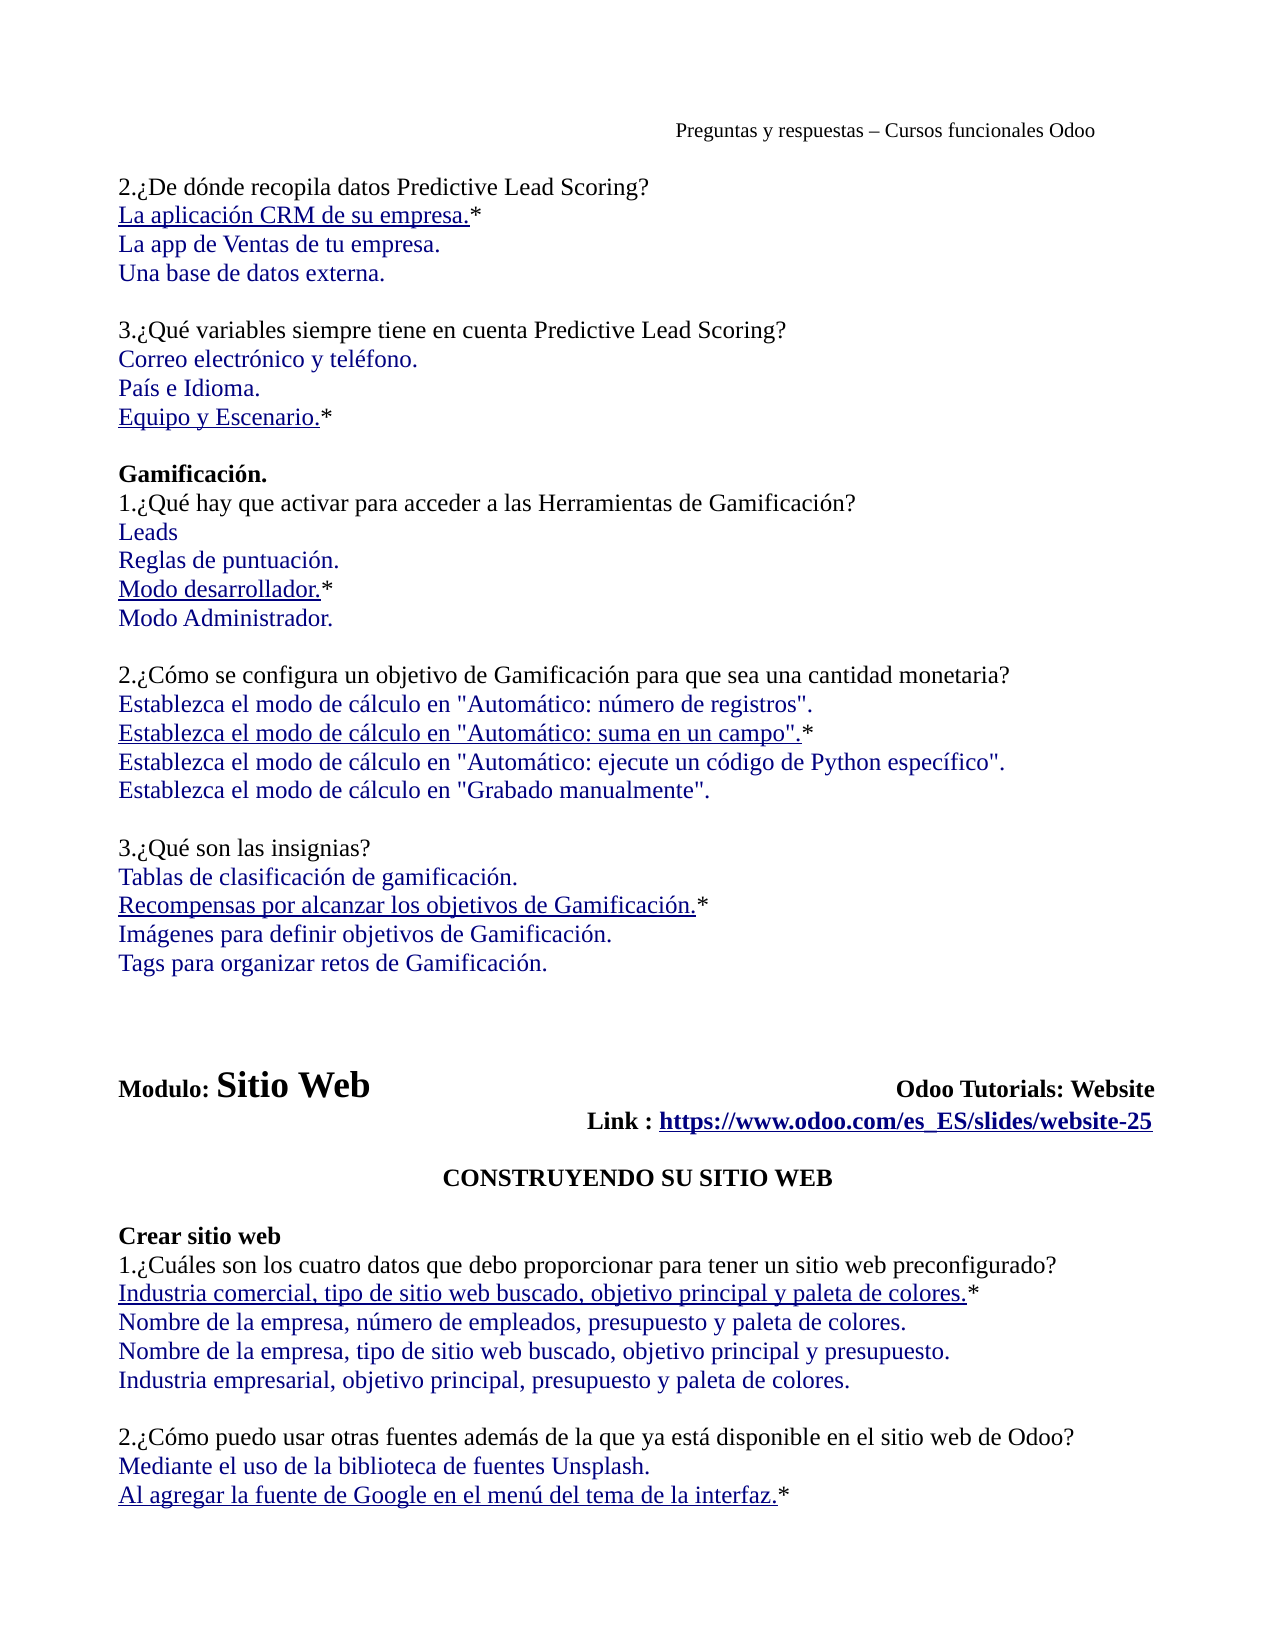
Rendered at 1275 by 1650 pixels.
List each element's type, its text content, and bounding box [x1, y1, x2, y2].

text Nombre de la empresa, tipo de sitio web buscado, objetivo principal y presupuesto. [118, 1336, 1157, 1365]
text Link : https://www.odoo.com/es_ES/slides/website-25 [118, 1106, 1157, 1135]
text Nombre de la empresa, número de empleados, presupuesto y paleta de colores. [118, 1307, 1157, 1336]
text Industria empresarial, objetivo principal, presupuesto y paleta de colores. [118, 1365, 1157, 1393]
text Modo Administrador. [118, 603, 1157, 632]
text Establezca el modo de cálculo en "Automático: número de registros". [118, 689, 1157, 718]
text 1.¿Cuáles son los cuatro datos que debo proporcionar para tener un sitio web preconfigurado? [118, 1250, 1157, 1278]
text Reglas de puntuación. [118, 545, 1157, 574]
text Modo desarrollador.* [118, 574, 1157, 603]
text La app de Ventas de tu empresa. [118, 229, 1157, 258]
text País e Idioma. [118, 373, 1157, 402]
text 2.¿De dónde recopila datos Predictive Lead Scoring? [118, 172, 1157, 200]
text 2.¿Cómo puedo usar otras fuentes además de la que ya está disponible en el sitio web de Odoo? [118, 1422, 1157, 1451]
text Equipo y Escenario.* [118, 402, 1157, 430]
text 3.¿Qué variables siempre tiene en cuenta Predictive Lead Scoring? [118, 315, 1157, 344]
text Establezca el modo de cálculo en "Automático: ejecute un código de Python específico". [118, 747, 1157, 775]
text Gamificación. [118, 459, 1157, 488]
text Crear sitio web [118, 1221, 1157, 1250]
text Establezca el modo de cálculo en "Automático: suma en un campo".* [118, 718, 1157, 747]
text CONSTRUYENDO SU SITIO WEB [118, 1163, 1157, 1192]
text La aplicación CRM de su empresa.* [118, 200, 1157, 229]
text Mediante el uso de la biblioteca de fuentes Unsplash. [118, 1451, 1157, 1480]
text Una base de datos externa. [118, 258, 1157, 287]
text Correo electrónico y teléfono. [118, 344, 1157, 373]
text Tablas de clasificación de gamificación. [118, 862, 1157, 890]
text Industria comercial, tipo de sitio web buscado, objetivo principal y paleta de colores.* [118, 1278, 1157, 1307]
text Recompensas por alcanzar los objetivos de Gamificación.* [118, 890, 1157, 919]
text Establezca el modo de cálculo en "Grabado manualmente". [118, 775, 1157, 804]
text 3.¿Qué son las insignias? [118, 833, 1157, 862]
text Modulo: Sitio Web Odoo Tutorials: Website [118, 1063, 1157, 1106]
text Al agregar la fuente de Google en el menú del tema de la interfaz.* [118, 1480, 1157, 1508]
text 1.¿Qué hay que activar para acceder a las Herramientas de Gamificación? [118, 488, 1157, 517]
text Leads [118, 517, 1157, 545]
text 2.¿Cómo se configura un objetivo de Gamificación para que sea una cantidad monetaria? [118, 660, 1157, 689]
text Imágenes para definir objetivos de Gamificación. [118, 919, 1157, 948]
text Tags para organizar retos de Gamificación. [118, 948, 1157, 977]
